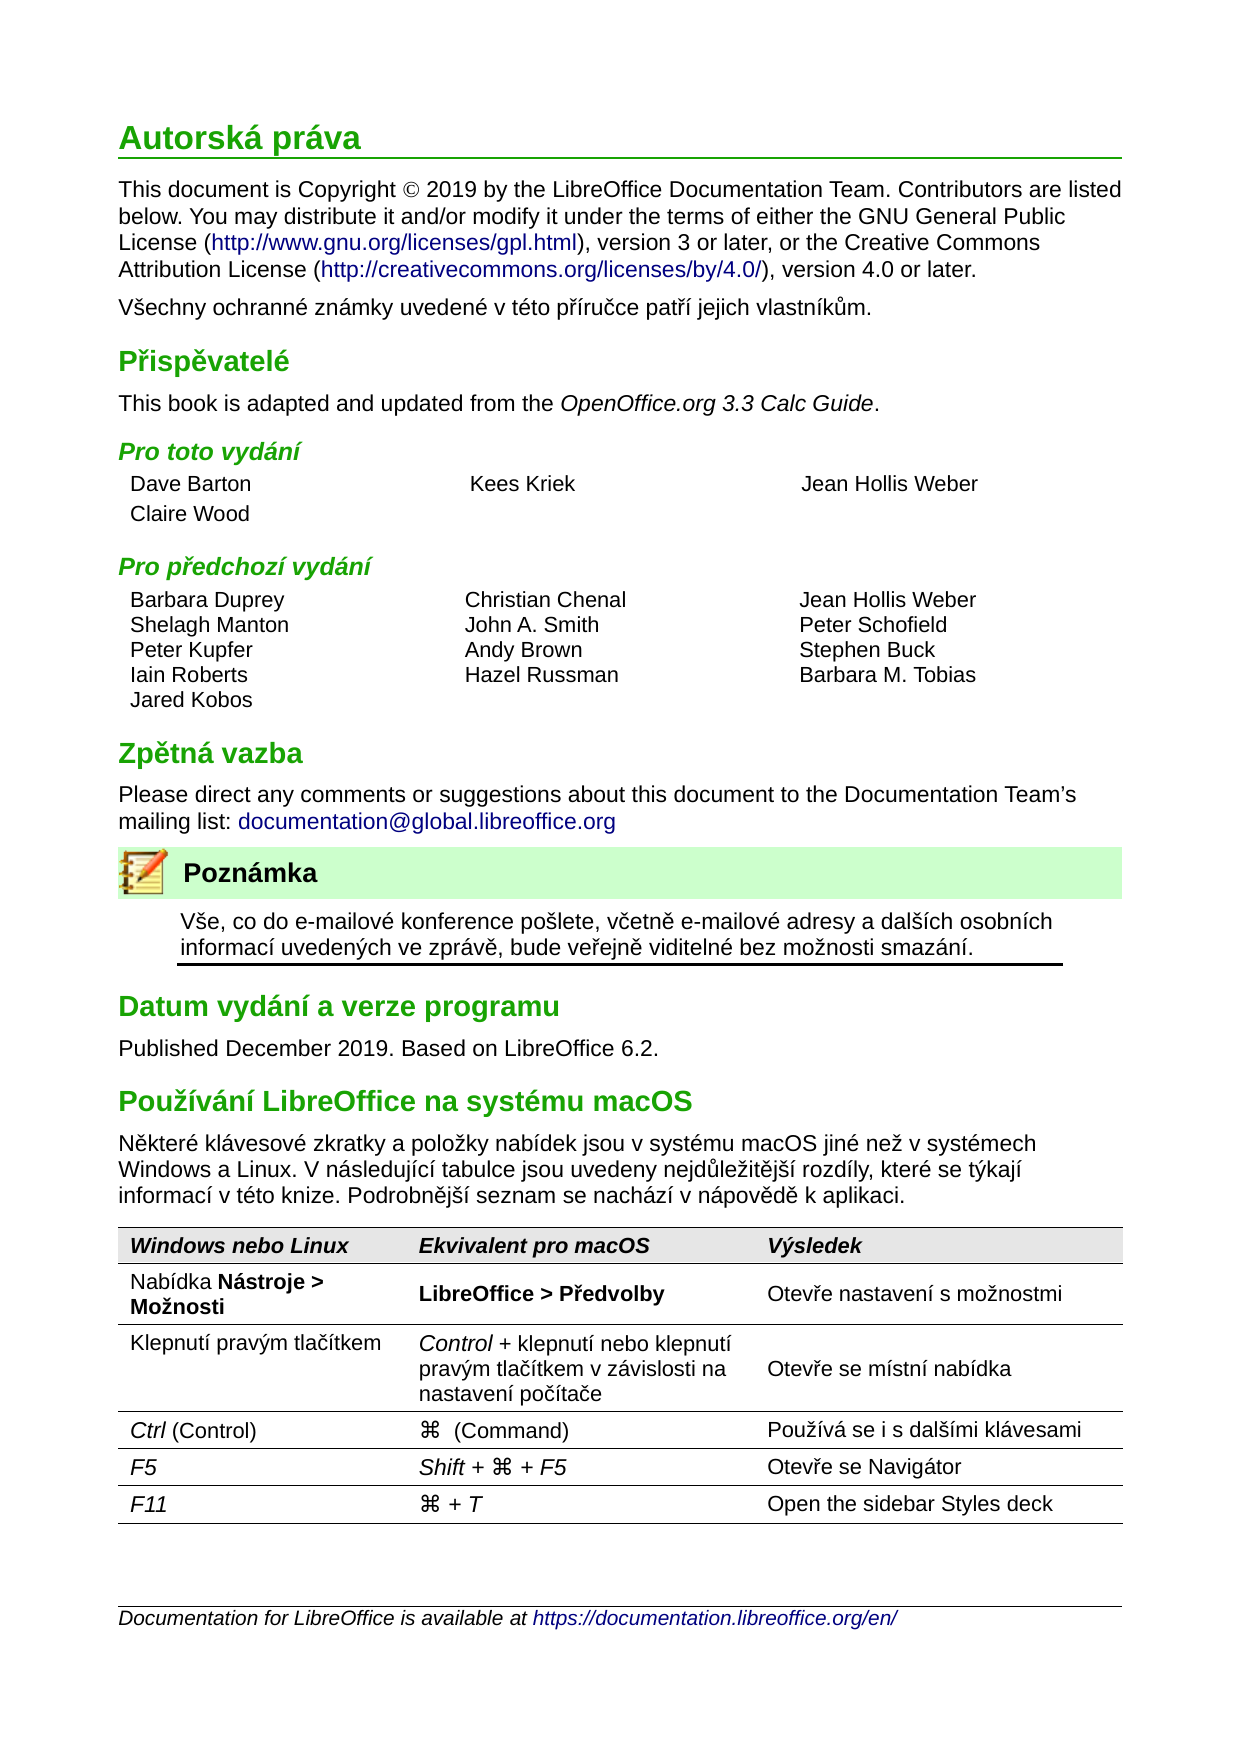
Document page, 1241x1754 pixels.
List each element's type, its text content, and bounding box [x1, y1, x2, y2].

table_cell Peter Kupfer [118, 637, 453, 662]
subtitle Přispěvatelé [118, 344, 1122, 378]
table_cell Otevře nastavení s možnostmi [755, 1264, 1123, 1324]
table_cell Stephen Buck [788, 637, 1122, 662]
text This book is adapted and updated from the OpenOffice.org 3.3 Calc Guide. [118, 390, 1122, 416]
text Všechny ochranné známky uvedené v této příručce patří jejich vlastníkům. [118, 294, 1122, 321]
text Některé klávesové zkratky a položky nabídek jsou v systému macOS jiné než v systémech Windows a Linux. V následující tabulce jsou uvedeny nejdůležitější rozdíly, které se týkají informací v této knize. Podrobnější seznam se nachází v nápovědě k aplikaci. [118, 1130, 1122, 1209]
picture [119, 847, 170, 898]
table_header Jean Hollis Weber [788, 586, 1122, 612]
table_cell [453, 687, 787, 712]
table_cell Ctrl (Control) [118, 1412, 407, 1448]
table_cell Klepnutí pravým tlačítkem [118, 1325, 407, 1411]
table_cell ⌘ (Command) [407, 1412, 755, 1448]
subtitle Pro předchozí vydání [118, 552, 1122, 581]
table_header Christian Chenal [453, 586, 787, 612]
table_cell Používá se i s dalšími klávesami [755, 1412, 1123, 1448]
table_cell Jared Kobos [118, 687, 453, 712]
subtitle Poznámka [118, 847, 1122, 899]
table_header Kees Kriek [458, 471, 789, 501]
table_cell [789, 501, 1122, 531]
table_cell [458, 501, 789, 531]
subtitle Datum vydání a verze programu [118, 989, 1122, 1023]
table_cell Andy Brown [453, 637, 787, 662]
table_cell Peter Schofield [788, 612, 1122, 637]
table_header Ekvivalent pro macOS [407, 1228, 755, 1262]
table_cell F5 [118, 1449, 407, 1485]
table_header Výsledek [755, 1228, 1123, 1262]
subtitle Zpětná vazba [118, 736, 1122, 770]
table_cell Hazel Russman [453, 662, 787, 687]
table_cell Iain Roberts [118, 662, 453, 687]
table_cell Control + klepnutí nebo klepnutí pravým tlačítkem v závislosti na nastavení počítače [407, 1325, 755, 1411]
text Please direct any comments or suggestions about this document to the Documentation Team’s mailing list: documentation@global.libreoffice.org [118, 781, 1122, 834]
table_header Barbara Duprey [118, 586, 453, 612]
table_header Windows nebo Linux [118, 1228, 407, 1262]
table_cell ⌘ + T [407, 1486, 755, 1522]
table_cell Shelagh Manton [118, 612, 453, 637]
table_cell Claire Wood [118, 501, 458, 531]
text Vše, co do e-mailové konference pošlete, včetně e-mailové adresy a dalších osobních informací uvedených ve zprávě, bude veřejně viditelné bez možnosti smazání. [177, 905, 1063, 963]
table_cell F11 [118, 1486, 407, 1522]
subtitle Autorská práva [118, 118, 1122, 157]
table_cell Nabídka Nástroje > Možnosti [118, 1264, 407, 1324]
subtitle Pro toto vydání [118, 437, 1122, 465]
table_cell Otevře se místní nabídka [755, 1325, 1123, 1411]
table_cell Barbara M. Tobias [788, 662, 1122, 687]
table_cell [788, 687, 1122, 712]
subtitle Používání LibreOffice na systému macOS [118, 1084, 1122, 1118]
table_header Dave Barton [118, 471, 458, 501]
table_header Jean Hollis Weber [789, 471, 1122, 501]
table_cell Otevře se Navigátor [755, 1449, 1123, 1485]
table_cell Shift + ⌘ + F5 [407, 1449, 755, 1485]
text This document is Copyright © 2019 by the LibreOffice Documentation Team. Contributors are listed below. You may distribute it and/or modify it under the terms of either the GNU General Public License (http://www.gnu.org/licenses/gpl.html), version 3 or later, or the Creative Commons Attribution License (http://creativecommons.org/licenses/by/4.0/), version 4.0 or later. [118, 176, 1122, 282]
table_cell Open the sidebar Styles deck [755, 1486, 1123, 1522]
table_cell LibreOffice > Předvolby [407, 1264, 755, 1324]
text Published December 2019. Based on LibreOffice 6.2. [118, 1034, 1122, 1061]
table_cell John A. Smith [453, 612, 787, 637]
